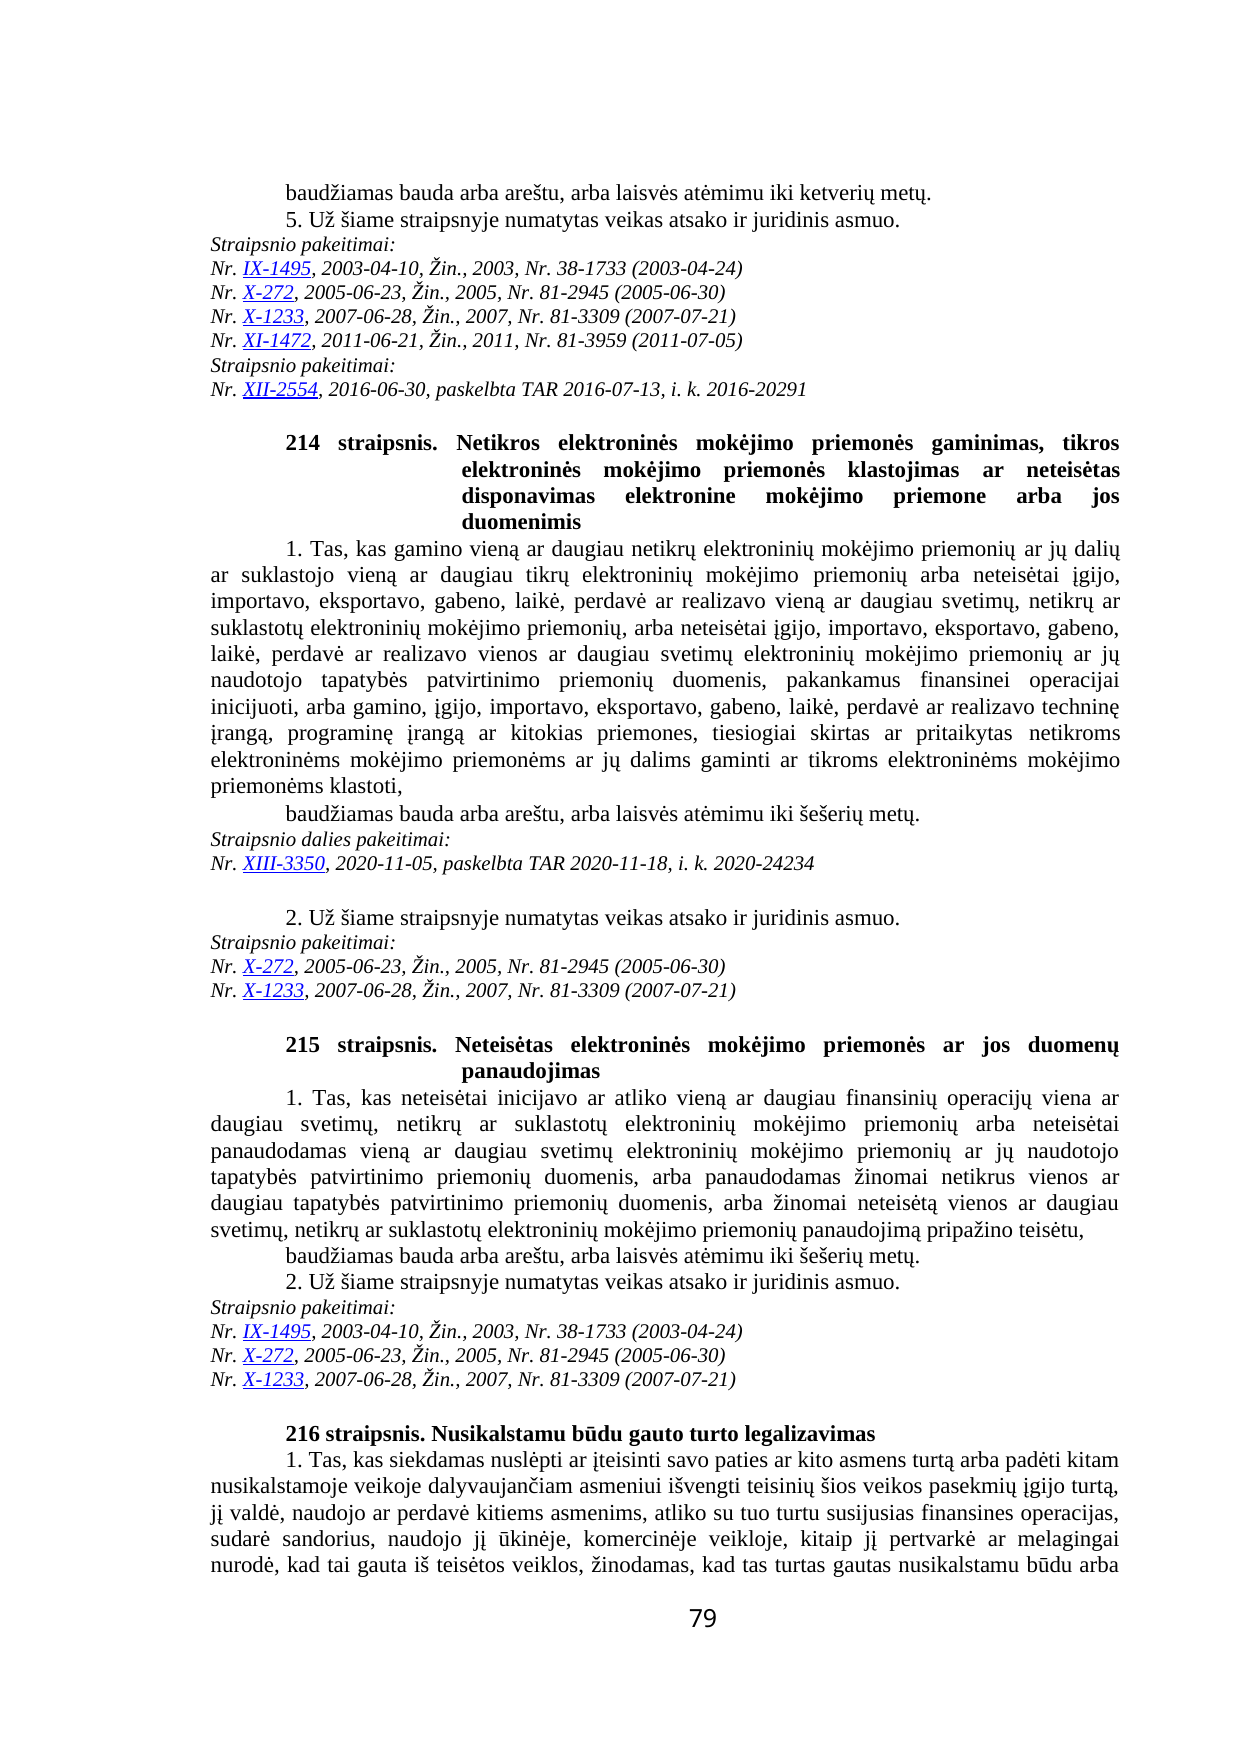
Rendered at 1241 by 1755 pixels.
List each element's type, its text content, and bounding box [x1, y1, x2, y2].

text Nr. X-272, 2005-06-23, Žin., 2005, Nr. 81-2945 (2005-06-30) [210, 954, 1120, 978]
text baudžiamas bauda arba areštu, arba laisvės atėmimu iki ketverių metų. [210, 179, 1120, 206]
text Straipsnio dalies pakeitimai: [210, 827, 1120, 851]
text 214 straipsnis. Netikros elektroninės mokėjimo priemonės gaminimas, tikros elektroninės mokėjimo priemonės klastojimas ar neteisėtas disponavimas elektronine mokėjimo priemone arba jos duomenimis [285, 429, 1120, 535]
text Nr. XIII-3350, 2020-11-05, paskelbta TAR 2020-11-18, i. k. 2020-24234 [210, 851, 1120, 875]
text 1. Tas, kas gamino vieną ar daugiau netikrų elektroninių mokėjimo priemonių ar jų dalių ar suklastojo vieną ar daugiau tikrų elektroninių mokėjimo priemonių arba neteisėtai įgijo, importavo, eksportavo, gabeno, laikė, perdavė ar realizavo vieną ar daugiau svetimų, netikrų ar suklastotų elektroninių mokėjimo priemonių, arba neteisėtai įgijo, importavo, eksportavo, gabeno, laikė, perdavė ar realizavo vienos ar daugiau svetimų elektroninių mokėjimo priemonių ar jų naudotojo tapatybės patvirtinimo priemonių duomenis, pakankamus finansinei operacijai inicijuoti, arba gamino, įgijo, importavo, eksportavo, gabeno, laikė, perdavė ar realizavo techninę įrangą, programinę įrangą ar kitokias priemones, tiesiogiai skirtas ar pritaikytas netikroms elektroninėms mokėjimo priemonėms ar jų dalims gaminti ar tikroms elektroninėms mokėjimo priemonėms klastoti, [210, 535, 1120, 798]
text Nr. XII-2554, 2016-06-30, paskelbta TAR 2016-07-13, i. k. 2016-20291 [210, 377, 1120, 401]
text Nr. IX-1495, 2003-04-10, Žin., 2003, Nr. 38-1733 (2003-04-24) [210, 1319, 1120, 1343]
text 2. Už šiame straipsnyje numatytas veikas atsako ir juridinis asmuo. [210, 1268, 1120, 1295]
text 5. Už šiame straipsnyje numatytas veikas atsako ir juridinis asmuo. [210, 206, 1120, 232]
text Straipsnio pakeitimai: [210, 1295, 1120, 1319]
text Nr. X-272, 2005-06-23, Žin., 2005, Nr. 81-2945 (2005-06-30) [210, 1343, 1120, 1367]
text baudžiamas bauda arba areštu, arba laisvės atėmimu iki šešerių metų. [210, 798, 1120, 827]
text Straipsnio pakeitimai: [210, 232, 1120, 256]
text Nr. X-1233, 2007-06-28, Žin., 2007, Nr. 81-3309 (2007-07-21) [210, 1367, 1120, 1391]
text Straipsnio pakeitimai: [210, 930, 1120, 954]
text 216 straipsnis. Nusikalstamu būdu gauto turto legalizavimas [210, 1420, 1120, 1446]
text Straipsnio pakeitimai: [210, 352, 1120, 377]
text Nr. X-272, 2005-06-23, Žin., 2005, Nr. 81-2945 (2005-06-30) [210, 280, 1120, 304]
text baudžiamas bauda arba areštu, arba laisvės atėmimu iki šešerių metų. [210, 1242, 1120, 1268]
text Nr. X-1233, 2007-06-28, Žin., 2007, Nr. 81-3309 (2007-07-21) [210, 978, 1120, 1002]
text 1. Tas, kas neteisėtai inicijavo ar atliko vieną ar daugiau finansinių operacijų viena ar daugiau svetimų, netikrų ar suklastotų elektroninių mokėjimo priemonių arba neteisėtai panaudodamas vieną ar daugiau svetimų elektroninių mokėjimo priemonių ar jų naudotojo tapatybės patvirtinimo priemonių duomenis, arba panaudodamas žinomai netikrus vienos ar daugiau tapatybės patvirtinimo priemonių duomenis, arba žinomai neteisėtą vienos ar daugiau svetimų, netikrų ar suklastotų elektroninių mokėjimo priemonių panaudojimą pripažino teisėtu, [210, 1084, 1120, 1242]
text Nr. XI-1472, 2011-06-21, Žin., 2011, Nr. 81-3959 (2011-07-05) [210, 328, 1120, 352]
text 1. Tas, kas siekdamas nuslėpti ar įteisinti savo paties ar kito asmens turtą arba padėti kitam nusikalstamoje veikoje dalyvaujančiam asmeniui išvengti teisinių šios veikos pasekmių įgijo turtą, jį valdė, naudojo ar perdavė kitiems asmenims, atliko su tuo turtu susijusias finansines operacijas, sudarė sandorius, naudojo jį ūkinėje, komercinėje veikloje, kitaip jį pertvarkė ar melagingai nurodė, kad tai gauta iš teisėtos veiklos, žinodamas, kad tas turtas gautas nusikalstamu būdu arba [210, 1446, 1120, 1578]
text Nr. IX-1495, 2003-04-10, Žin., 2003, Nr. 38-1733 (2003-04-24) [210, 256, 1120, 280]
text Nr. X-1233, 2007-06-28, Žin., 2007, Nr. 81-3309 (2007-07-21) [210, 304, 1120, 328]
text 2. Už šiame straipsnyje numatytas veikas atsako ir juridinis asmuo. [210, 904, 1120, 930]
text 215 straipsnis. Neteisėtas elektroninės mokėjimo priemonės ar jos duomenų panaudojimas [285, 1031, 1120, 1084]
